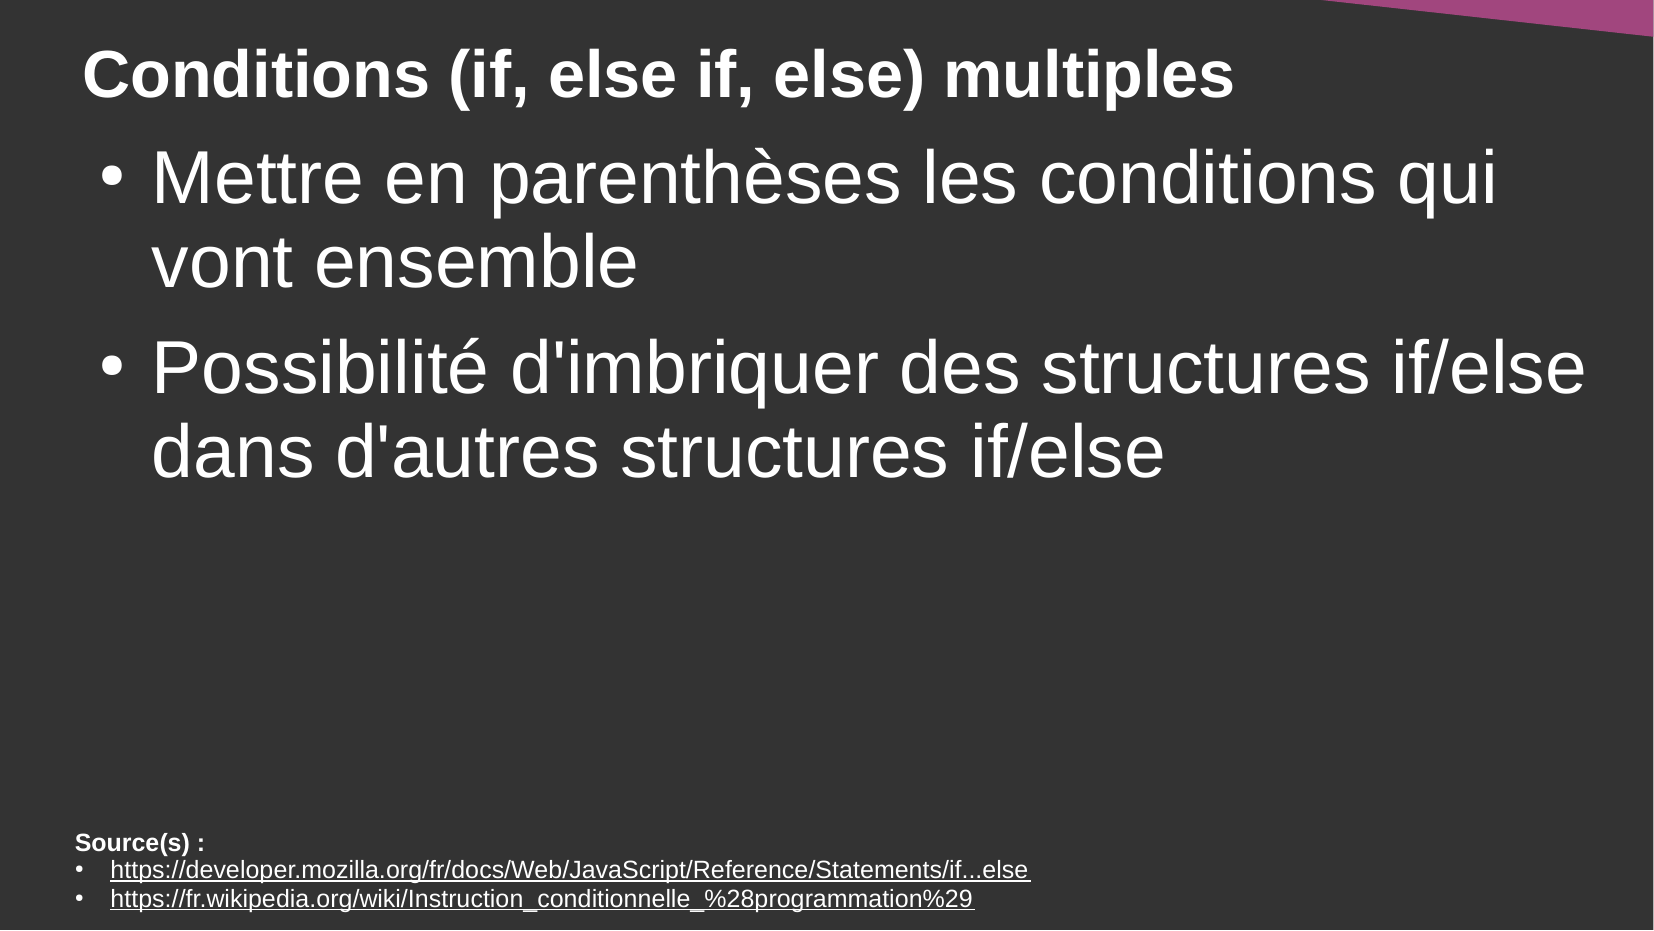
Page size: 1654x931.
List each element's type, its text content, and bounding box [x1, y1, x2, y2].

text_box [1321, 0, 1654, 37]
list Mettre en parenthèses les conditions qui vont ensemble Possibilité d'imbriquer des structures if/else dans d'autres structures if/else [80, 135, 1620, 603]
title Conditions (if, else if, else) multiples [82, 37, 1571, 114]
text_box Source(s) : https://developer.mozilla.org/fr/docs/Web/JavaScript/Reference/Statements/if...else https://fr.wikipedia.org/wiki/Instruction_conditionnelle_%28programmation%29 [60, 820, 1583, 920]
